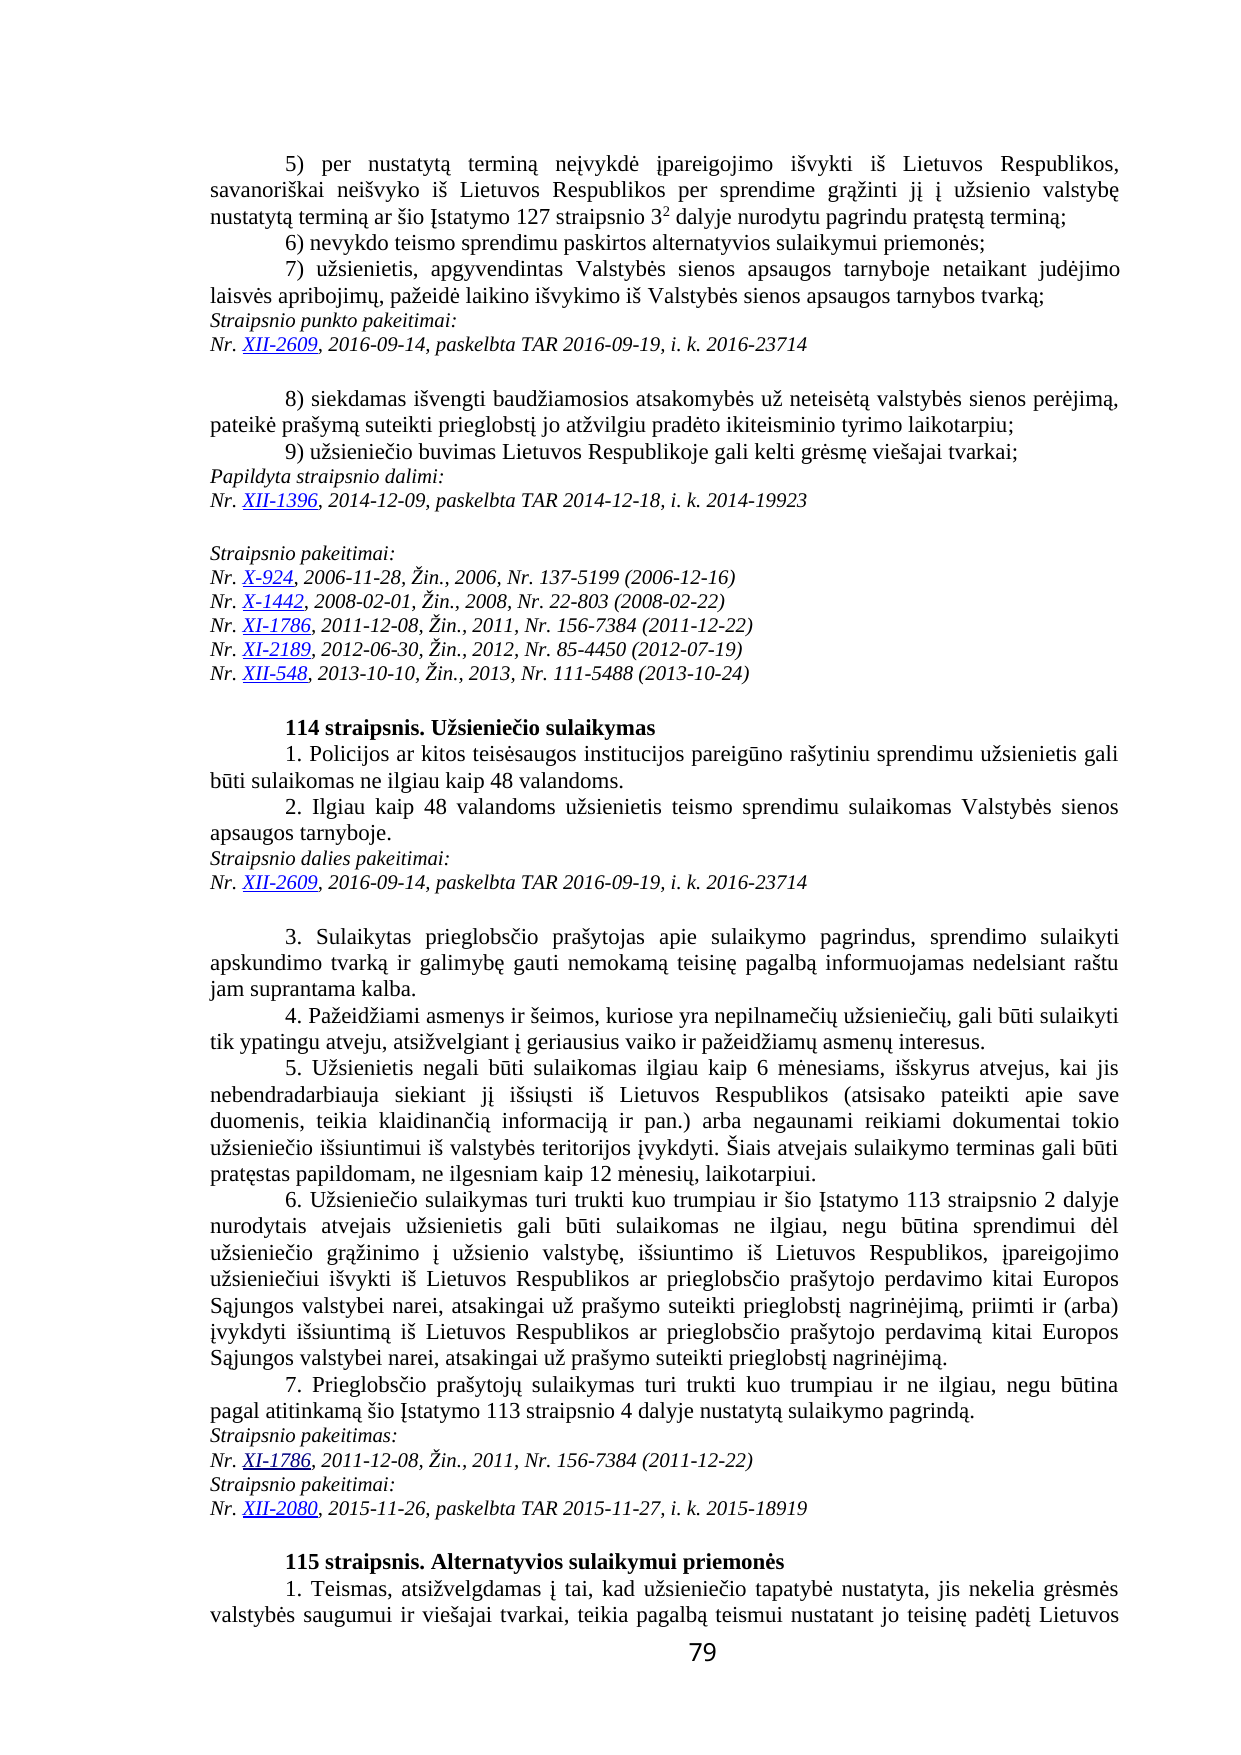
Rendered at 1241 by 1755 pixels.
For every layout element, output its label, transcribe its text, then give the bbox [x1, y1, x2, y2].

text Straipsnio dalies pakeitimai: [210, 846, 1120, 870]
text 8) siekdamas išvengti baudžiamosios atsakomybės už neteisėtą valstybės sienos perėjimą, pateikė prašymą suteikti prieglobstį jo atžvilgiu pradėto ikiteisminio tyrimo laikotarpiu; [210, 385, 1120, 438]
text Nr. XII-2609, 2016-09-14, paskelbta TAR 2016-09-19, i. k. 2016-23714 [210, 870, 1120, 894]
text 1. Teismas, atsižvelgdamas į tai, kad užsieniečio tapatybė nustatyta, jis nekelia grėsmės valstybės saugumui ir viešajai tvarkai, teikia pagalbą teismui nustatant jo teisinę padėtį Lietuvos [210, 1575, 1120, 1627]
text Nr. XII-2080, 2015-11-26, paskelbta TAR 2015-11-27, i. k. 2015-18919 [210, 1496, 1120, 1520]
text 4. Pažeidžiami asmenys ir šeimos, kuriose yra nepilnamečių užsieniečių, gali būti sulaikyti tik ypatingu atveju, atsižvelgiant į geriausius vaiko ir pažeidžiamų asmenų interesus. [210, 1002, 1120, 1054]
text 7) užsienietis, apgyvendintas Valstybės sienos apsaugos tarnyboje netaikant judėjimo laisvės apribojimų, pažeidė laikino išvykimo iš Valstybės sienos apsaugos tarnybos tvarką; [210, 255, 1120, 308]
text 114 straipsnis. Užsieniečio sulaikymas [210, 714, 1120, 740]
text Nr. XI-2189, 2012-06-30, Žin., 2012, Nr. 85-4450 (2012-07-19) [210, 637, 1120, 661]
text Straipsnio punkto pakeitimai: [210, 308, 1120, 332]
text Nr. XII-548, 2013-10-10, Žin., 2013, Nr. 111-5488 (2013-10-24) [210, 661, 1120, 685]
text 3. Sulaikytas prieglobsčio prašytojas apie sulaikymo pagrindus, sprendimo sulaikyti apskundimo tvarką ir galimybę gauti nemokamą teisinę pagalbą informuojamas nedelsiant raštu jam suprantama kalba. [210, 923, 1120, 1002]
text 1. Policijos ar kitos teisėsaugos institucijos pareigūno rašytiniu sprendimu užsienietis gali būti sulaikomas ne ilgiau kaip 48 valandoms. [210, 740, 1120, 793]
text 5) per nustatytą terminą neįvykdė įpareigojimo išvykti iš Lietuvos Respublikos, savanoriškai neišvyko iš Lietuvos Respublikos per sprendime grąžinti jį į užsienio valstybę nustatytą terminą ar šio Įstatymo 127 straipsnio 32 dalyje nurodytu pagrindu pratęstą terminą; [210, 150, 1120, 229]
text Straipsnio pakeitimas: [210, 1423, 1120, 1447]
text Straipsnio pakeitimai: [210, 541, 1120, 565]
text Nr. X-924, 2006-11-28, Žin., 2006, Nr. 137-5199 (2006-12-16) [210, 565, 1120, 589]
text Nr. XII-2609, 2016-09-14, paskelbta TAR 2016-09-19, i. k. 2016-23714 [210, 332, 1120, 356]
text 7. Prieglobsčio prašytojų sulaikymas turi trukti kuo trumpiau ir ne ilgiau, negu būtina pagal atitinkamą šio Įstatymo 113 straipsnio 4 dalyje nustatytą sulaikymo pagrindą. [210, 1371, 1120, 1423]
text 9) užsieniečio buvimas Lietuvos Respublikoje gali kelti grėsmę viešajai tvarkai; [210, 438, 1120, 464]
text Nr. XI-1786, 2011-12-08, Žin., 2011, Nr. 156-7384 (2011-12-22) [210, 1447, 1120, 1472]
text Papildyta straipsnio dalimi: [210, 464, 1120, 488]
text 5. Užsienietis negali būti sulaikomas ilgiau kaip 6 mėnesiams, išskyrus atvejus, kai jis nebendradarbiauja siekiant jį išsiųsti iš Lietuvos Respublikos (atsisako pateikti apie save duomenis, teikia klaidinančią informaciją ir pan.) arba negaunami reikiami dokumentai tokio užsieniečio išsiuntimui iš valstybės teritorijos įvykdyti. Šiais atvejais sulaikymo terminas gali būti pratęstas papildomam, ne ilgesniam kaip 12 mėnesių, laikotarpiui. [210, 1054, 1120, 1186]
text Nr. X-1442, 2008-02-01, Žin., 2008, Nr. 22-803 (2008-02-22) [210, 589, 1120, 613]
text 2. Ilgiau kaip 48 valandoms užsienietis teismo sprendimu sulaikomas Valstybės sienos apsaugos tarnyboje. [210, 793, 1120, 846]
text 115 straipsnis. Alternatyvios sulaikymui priemonės [210, 1548, 1120, 1575]
text Nr. XII-1396, 2014-12-09, paskelbta TAR 2014-12-18, i. k. 2014-19923 [210, 488, 1120, 512]
text Nr. XI-1786, 2011-12-08, Žin., 2011, Nr. 156-7384 (2011-12-22) [210, 613, 1120, 637]
text 6. Užsieniečio sulaikymas turi trukti kuo trumpiau ir šio Įstatymo 113 straipsnio 2 dalyje nurodytais atvejais užsienietis gali būti sulaikomas ne ilgiau, negu būtina sprendimui dėl užsieniečio grąžinimo į užsienio valstybę, išsiuntimo iš Lietuvos Respublikos, įpareigojimo užsieniečiui išvykti iš Lietuvos Respublikos ar prieglobsčio prašytojo perdavimo kitai Europos Sąjungos valstybei narei, atsakingai už prašymo suteikti prieglobstį nagrinėjimą, priimti ir (arba) įvykdyti išsiuntimą iš Lietuvos Respublikos ar prieglobsčio prašytojo perdavimą kitai Europos Sąjungos valstybei narei, atsakingai už prašymo suteikti prieglobstį nagrinėjimą. [210, 1186, 1120, 1371]
text Straipsnio pakeitimai: [210, 1472, 1120, 1496]
text 6) nevykdo teismo sprendimu paskirtos alternatyvios sulaikymui priemonės; [210, 229, 1120, 255]
